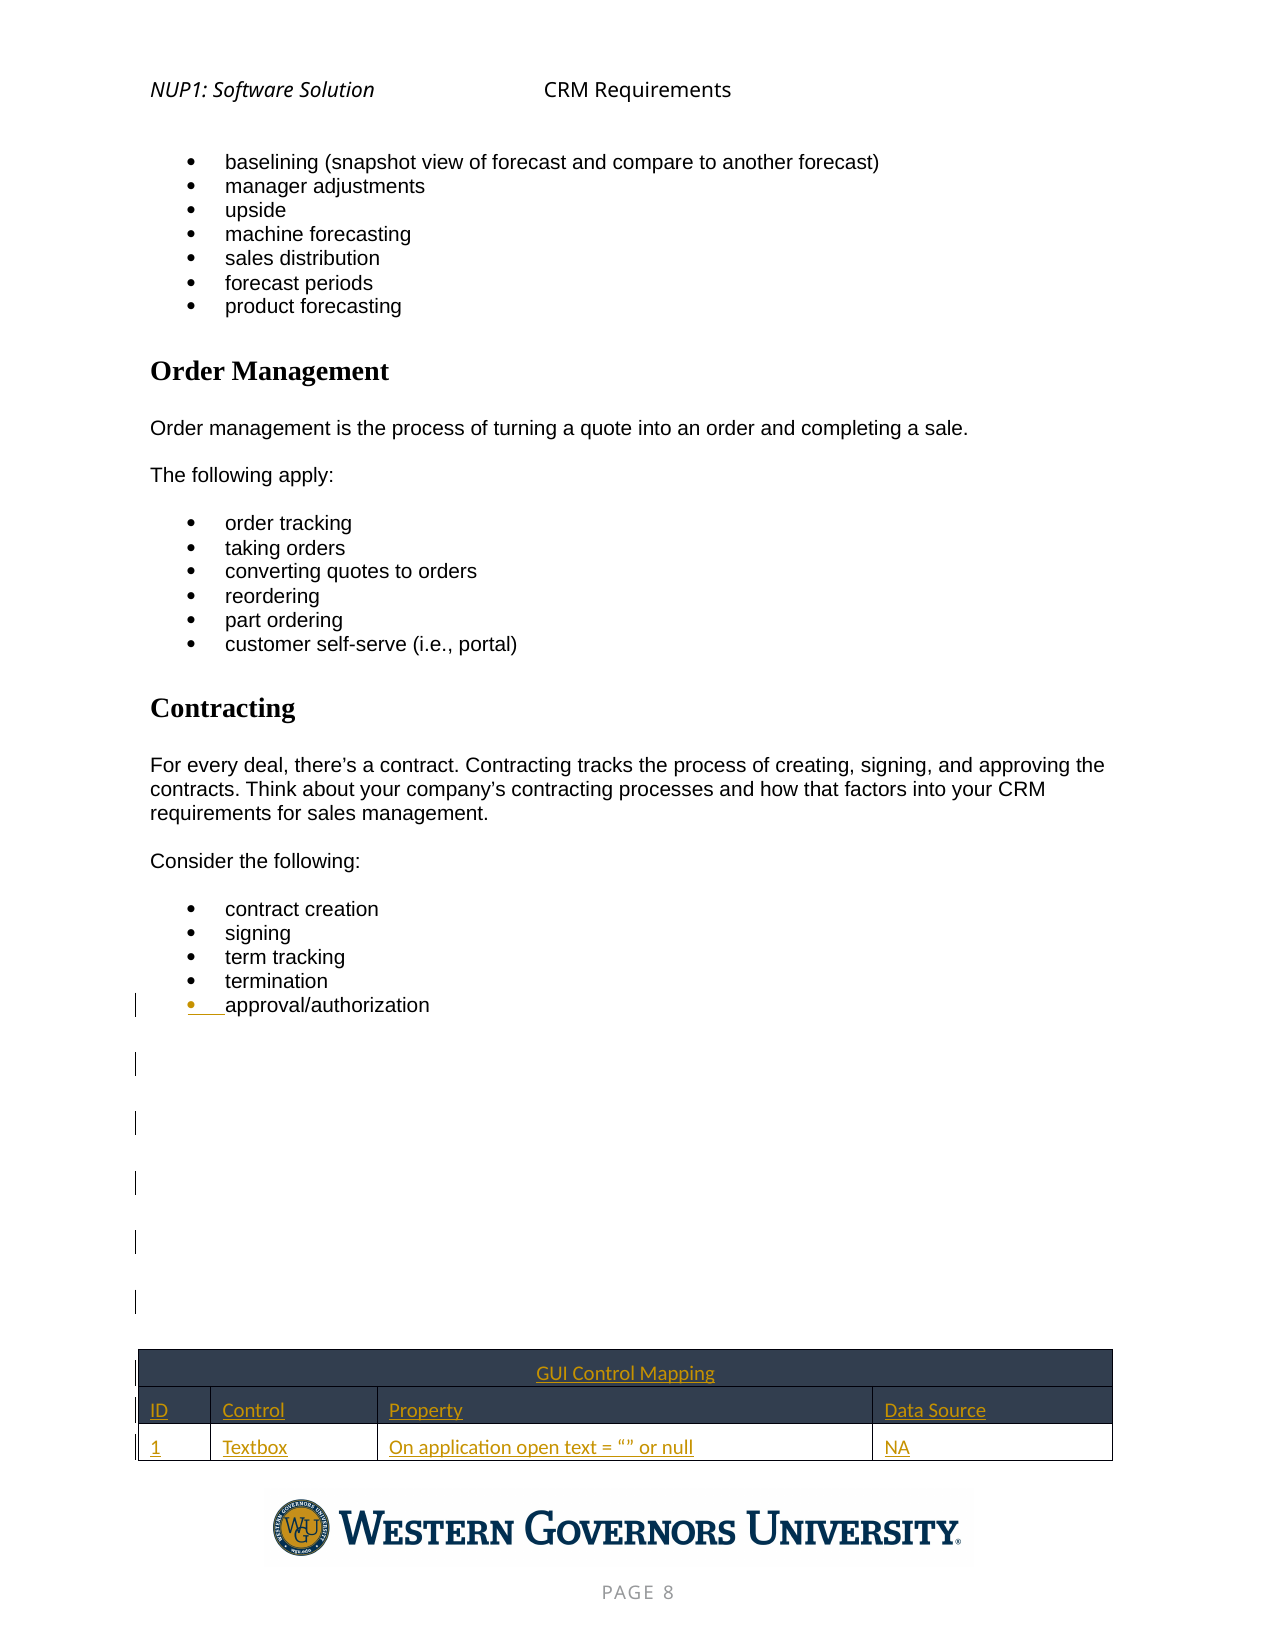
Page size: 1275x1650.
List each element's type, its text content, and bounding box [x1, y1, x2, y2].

list termination [187, 968, 1125, 993]
subtitle Contracting [150, 691, 1125, 723]
list term tracking [187, 944, 1125, 968]
list taking orders [187, 535, 1125, 559]
text For every deal, there’s a contract. Contracting tracks the process of creating, signing, and approving the contracts. Think about your company’s contracting processes and how that factors into your CRM requirements for sales management. [150, 753, 1125, 824]
list part ordering [187, 607, 1125, 632]
list upside [187, 198, 1125, 222]
text The following apply: [150, 463, 1125, 487]
picture [263, 1488, 974, 1567]
list contract creation [187, 896, 1125, 920]
table_cell ID [139, 1387, 210, 1423]
table_cell Data Source [873, 1387, 1112, 1423]
table_cell Property [378, 1387, 872, 1423]
text Order management is the process of turning a quote into an order and completing a sale. [150, 415, 1125, 439]
table_header GUI Control Mapping [139, 1350, 1112, 1386]
list customer self-serve (i.e., portal) [187, 632, 1125, 656]
list forecast periods [187, 270, 1125, 294]
list order tracking [187, 511, 1125, 535]
list sales distribution [187, 246, 1125, 270]
list baselining (snapshot view of forecast and compare to another forecast) [187, 150, 1125, 174]
subtitle Order Management [150, 354, 1125, 386]
table_cell Textbox [211, 1424, 377, 1459]
list product forecasting [187, 294, 1125, 318]
table_cell On application open text = “” or null [378, 1424, 872, 1459]
list signing [187, 920, 1125, 944]
list manager adjustments [187, 174, 1125, 198]
text Consider the following: [150, 848, 1125, 872]
list reordering [187, 583, 1125, 607]
table_cell 1 [139, 1424, 210, 1459]
table_cell NA [873, 1424, 1112, 1459]
table_cell Control [211, 1387, 377, 1423]
list converting quotes to orders [187, 559, 1125, 583]
list machine forecasting [187, 222, 1125, 246]
list approval/authorization [187, 993, 1125, 1017]
